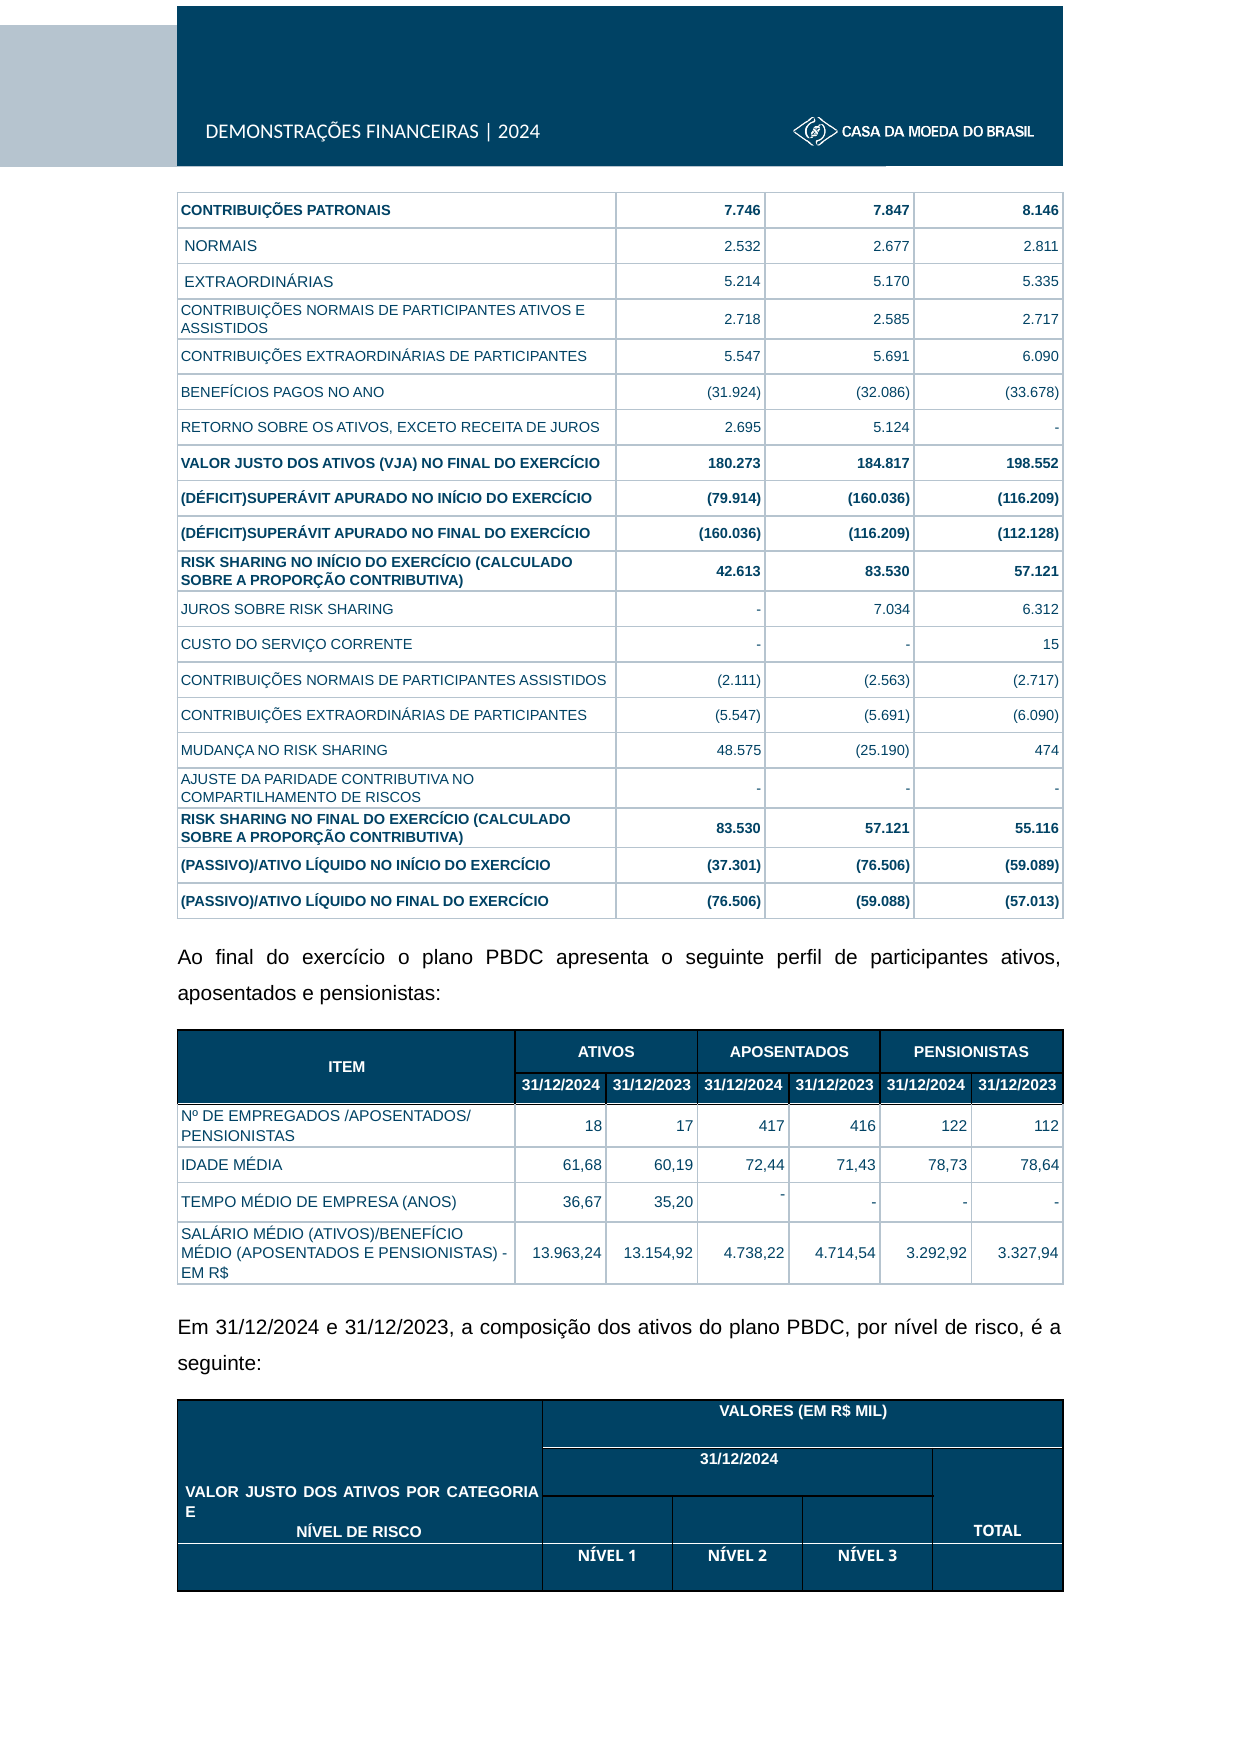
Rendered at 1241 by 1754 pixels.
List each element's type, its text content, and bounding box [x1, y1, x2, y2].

table_cell (33.678) [915, 375, 1062, 409]
table_cell 13.963,24 [516, 1223, 605, 1283]
table_cell (2.563) [766, 663, 913, 696]
table_cell (37.301) [617, 848, 764, 882]
table_cell RISK SHARING NO INÍCIO DO EXERCÍCIO (CALCULADO SOBRE A PROPORÇÃO CONTRIBUTIVA) [178, 552, 615, 590]
table_cell [178, 1544, 542, 1590]
table_cell - [617, 592, 764, 626]
table_cell - [617, 627, 764, 661]
table_cell (112.128) [915, 517, 1062, 550]
table_cell 5.691 [766, 340, 913, 373]
table_cell - [881, 1183, 971, 1221]
table_cell 60,19 [607, 1148, 697, 1181]
table_cell 36,67 [516, 1183, 605, 1221]
table_cell 2.811 [915, 229, 1062, 263]
table_cell - [766, 627, 913, 661]
table_cell 5.170 [766, 264, 913, 298]
table_cell 474 [915, 733, 1062, 767]
table_cell 7.034 [766, 592, 913, 626]
table_header ITEM [178, 1031, 514, 1103]
table_cell - [790, 1183, 879, 1221]
table_cell (2.717) [915, 663, 1062, 696]
table_cell JUROS SOBRE RISK SHARING [178, 592, 615, 626]
table_cell 198.552 [915, 446, 1062, 479]
table_cell IDADE MÉDIA [178, 1148, 514, 1181]
table_cell 31/12/2023 [972, 1074, 1062, 1103]
table_cell 2.695 [617, 410, 764, 444]
table_cell 15 [915, 627, 1062, 661]
table_cell 5.335 [915, 264, 1062, 298]
table_cell Nº DE EMPREGADOS /APOSENTADOS/ PENSIONISTAS [178, 1105, 514, 1146]
text Em 31/12/2024 e 31/12/2023, a composição dos ativos do plano PBDC, por nível de risco, é a seguinte: [177, 1315, 1063, 1375]
table_cell [543, 1449, 672, 1495]
table_cell 3.292,92 [881, 1223, 971, 1283]
table_cell (59.088) [766, 884, 913, 918]
table_cell 31/12/2023 [607, 1074, 697, 1103]
table_cell 2.677 [766, 229, 913, 263]
table_cell 55.116 [915, 809, 1062, 847]
table_cell [933, 1544, 1062, 1590]
table_cell 71,43 [790, 1148, 879, 1181]
table_cell CONTRIBUIÇÕES EXTRAORDINÁRIAS DE PARTICIPANTES [178, 698, 615, 732]
table_cell [803, 1497, 932, 1543]
table_header VALORES (EM R$ MIL) [672, 1401, 933, 1447]
table_cell 78,73 [881, 1148, 971, 1181]
table_cell 31/12/2024 [672, 1449, 932, 1495]
table_cell (6.090) [915, 698, 1062, 732]
table_cell TOTAL [933, 1449, 1062, 1543]
table_cell (116.209) [766, 517, 913, 550]
table_cell 4.738,22 [698, 1223, 788, 1283]
table_cell 6.312 [915, 592, 1062, 626]
table_cell (PASSIVO)/ATIVO LÍQUIDO NO INÍCIO DO EXERCÍCIO [178, 848, 615, 882]
table_cell - [972, 1183, 1062, 1221]
table_cell (5.547) [617, 698, 764, 732]
table_cell 5.547 [617, 340, 764, 373]
table_cell (76.506) [766, 848, 913, 882]
table_cell 18 [516, 1105, 605, 1146]
table_cell 7.847 [766, 193, 913, 227]
table_header APOSENTADOS [698, 1031, 879, 1072]
table_cell 8.146 [915, 193, 1062, 227]
table_header VALOR JUSTO DOS ATIVOS POR CATEGORIA E NÍVEL DE RISCO [178, 1401, 542, 1543]
table_cell (160.036) [766, 481, 913, 515]
table_cell 61,68 [516, 1148, 605, 1181]
table_cell 6.090 [915, 340, 1062, 373]
table_cell (5.691) [766, 698, 913, 732]
table_cell 184.817 [766, 446, 913, 479]
table_header PENSIONISTAS [881, 1031, 1062, 1072]
table_cell 5.124 [766, 410, 913, 444]
table_cell TEMPO MÉDIO DE EMPRESA (ANOS) [178, 1183, 514, 1221]
table_cell 2.717 [915, 300, 1062, 338]
table_cell - [698, 1183, 788, 1221]
table_cell 2.532 [617, 229, 764, 263]
table_header [543, 1401, 672, 1447]
table_cell - [915, 769, 1062, 807]
table_cell 72,44 [698, 1148, 788, 1181]
table_header ATIVOS [516, 1031, 697, 1072]
table_cell 83.530 [617, 809, 764, 847]
table_cell 5.214 [617, 264, 764, 298]
table_cell [543, 1497, 672, 1543]
table_cell CONTRIBUIÇÕES EXTRAORDINÁRIAS DE PARTICIPANTES [178, 340, 615, 373]
table_cell NÍVEL 2 [673, 1544, 802, 1590]
table_cell 83.530 [766, 552, 913, 590]
table_cell (PASSIVO)/ATIVO LÍQUIDO NO FINAL DO EXERCÍCIO [178, 884, 615, 918]
table_cell 180.273 [617, 446, 764, 479]
table_cell CUSTO DO SERVIÇO CORRENTE [178, 627, 615, 661]
table_cell [673, 1497, 802, 1543]
table_cell (DÉFICIT)SUPERÁVIT APURADO NO FINAL DO EXERCÍCIO [178, 517, 615, 550]
table_cell (25.190) [766, 733, 913, 767]
table_cell EXTRAORDINÁRIAS [178, 264, 615, 298]
table_cell 416 [790, 1105, 879, 1146]
table_cell AJUSTE DA PARIDADE CONTRIBUTIVA NO COMPARTILHAMENTO DE RISCOS [178, 769, 615, 807]
table_cell 4.714,54 [790, 1223, 879, 1283]
table_cell 48.575 [617, 733, 764, 767]
table_cell BENEFÍCIOS PAGOS NO ANO [178, 375, 615, 409]
table_cell - [617, 769, 764, 807]
table_cell CONTRIBUIÇÕES NORMAIS DE PARTICIPANTES ATIVOS E ASSISTIDOS [178, 300, 615, 338]
table_cell 31/12/2024 [698, 1074, 788, 1103]
table_cell 122 [881, 1105, 971, 1146]
table_cell MUDANÇA NO RISK SHARING [178, 733, 615, 767]
table_cell NÍVEL 3 [803, 1544, 932, 1590]
table_cell - [915, 410, 1062, 444]
table_cell 2.718 [617, 300, 764, 338]
table_cell (79.914) [617, 481, 764, 515]
table_cell (57.013) [915, 884, 1062, 918]
table_cell 17 [607, 1105, 697, 1146]
table_cell 112 [972, 1105, 1062, 1146]
table_cell - [766, 769, 913, 807]
table_cell 42.613 [617, 552, 764, 590]
table_cell (59.089) [915, 848, 1062, 882]
table_cell (160.036) [617, 517, 764, 550]
table_cell 7.746 [617, 193, 764, 227]
table_cell CONTRIBUIÇÕES NORMAIS DE PARTICIPANTES ASSISTIDOS [178, 663, 615, 696]
table_cell RETORNO SOBRE OS ATIVOS, EXCETO RECEITA DE JUROS [178, 410, 615, 444]
table_cell 417 [698, 1105, 788, 1146]
table_cell 31/12/2024 [881, 1074, 971, 1103]
table_cell SALÁRIO MÉDIO (ATIVOS)/BENEFÍCIO MÉDIO (APOSENTADOS E PENSIONISTAS) - EM R$ [178, 1223, 514, 1283]
table_cell 31/12/2023 [790, 1074, 879, 1103]
table_header [933, 1401, 1062, 1447]
table_cell 35,20 [607, 1183, 697, 1221]
table_cell 2.585 [766, 300, 913, 338]
table_cell 13.154,92 [607, 1223, 697, 1283]
table_cell (32.086) [766, 375, 913, 409]
table_cell VALOR JUSTO DOS ATIVOS (VJA) NO FINAL DO EXERCÍCIO [178, 446, 615, 479]
table_cell (31.924) [617, 375, 764, 409]
table_cell CONTRIBUIÇÕES PATRONAIS [178, 193, 615, 227]
table_cell RISK SHARING NO FINAL DO EXERCÍCIO (CALCULADO SOBRE A PROPORÇÃO CONTRIBUTIVA) [178, 809, 615, 847]
table_cell (DÉFICIT)SUPERÁVIT APURADO NO INÍCIO DO EXERCÍCIO [178, 481, 615, 515]
table_cell NORMAIS [178, 229, 615, 263]
table_cell (2.111) [617, 663, 764, 696]
table_cell 57.121 [915, 552, 1062, 590]
table_cell (116.209) [915, 481, 1062, 515]
text Ao final do exercício o plano PBDC apresenta o seguinte perfil de participantes ativos, aposentados e pensionistas: [177, 945, 1063, 1005]
table_cell (76.506) [617, 884, 764, 918]
table_cell 31/12/2024 [516, 1074, 605, 1103]
table_cell 57.121 [766, 809, 913, 847]
table_cell 3.327,94 [972, 1223, 1062, 1283]
table_cell NÍVEL 1 [543, 1544, 672, 1590]
table_cell 78,64 [972, 1148, 1062, 1181]
